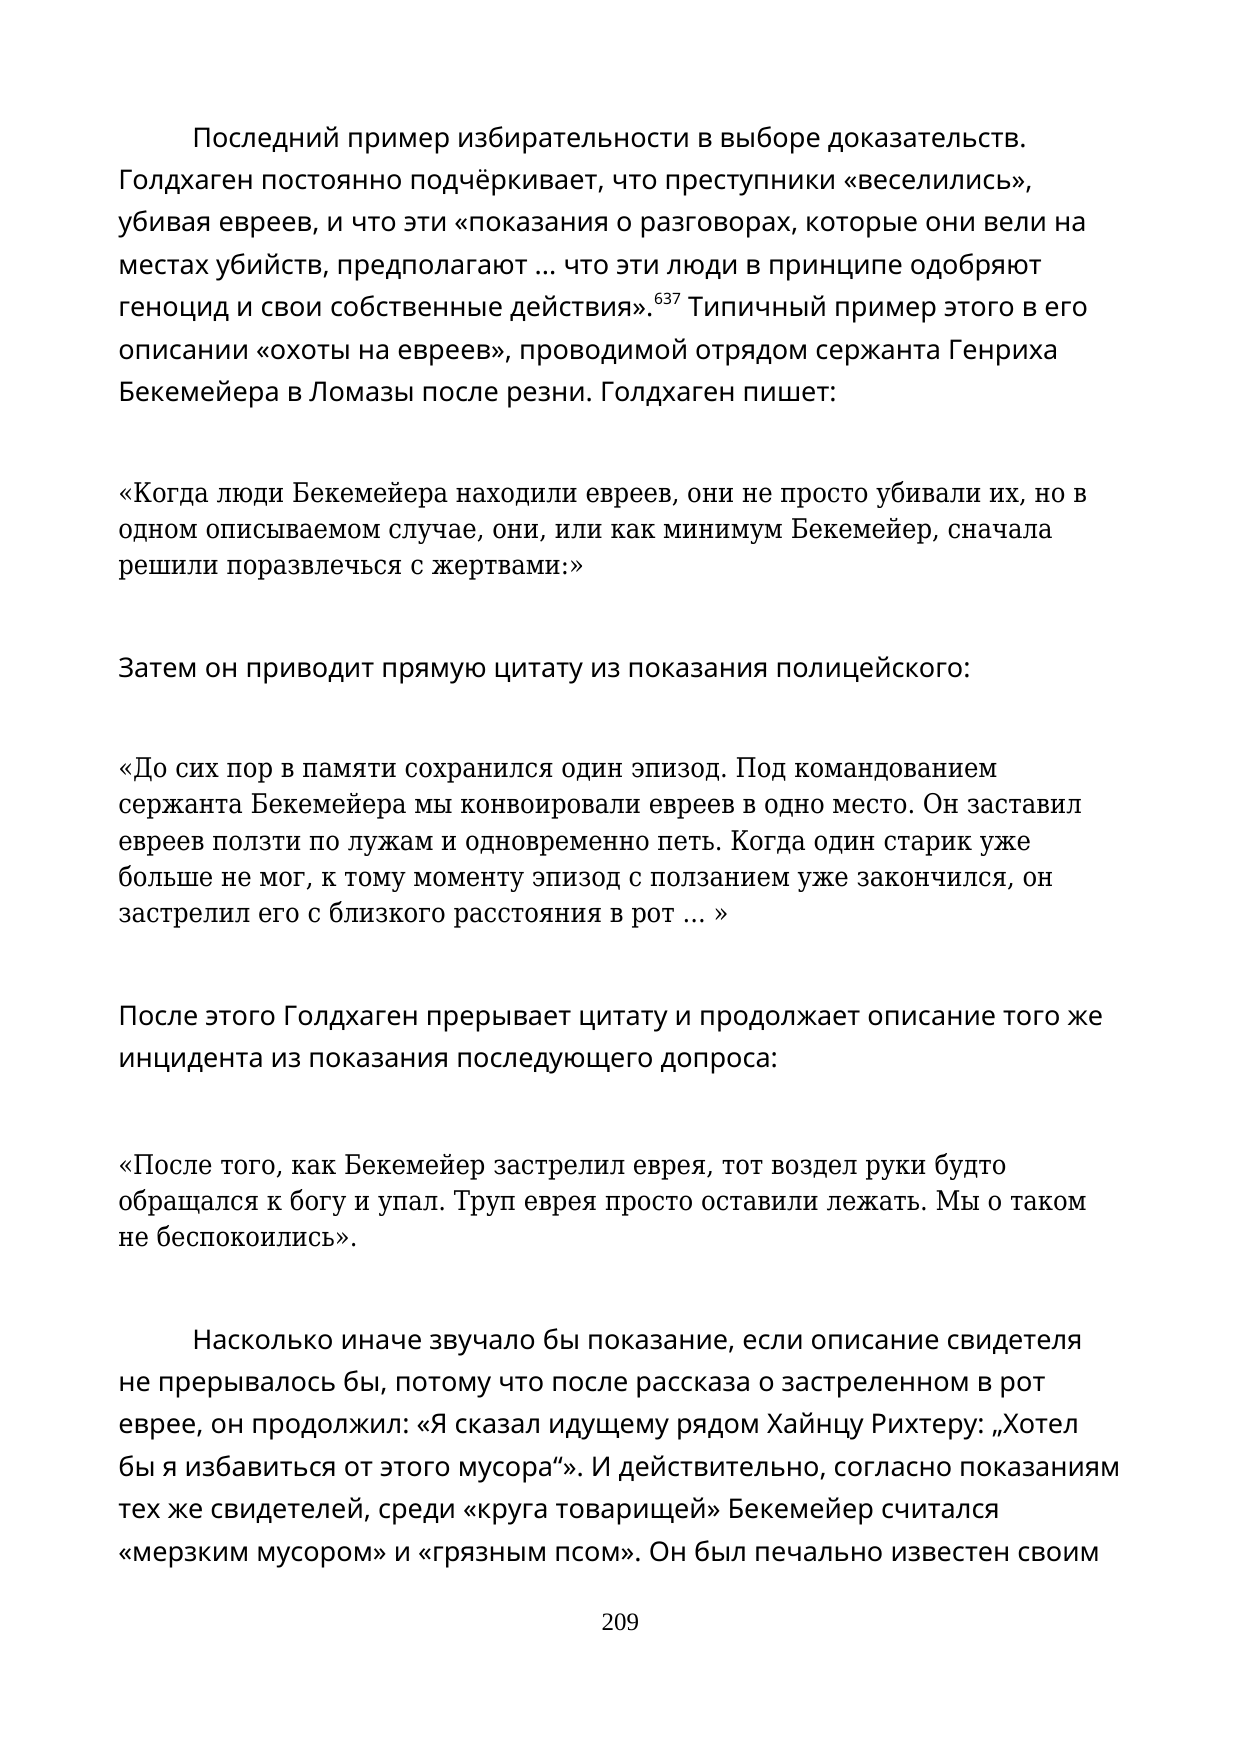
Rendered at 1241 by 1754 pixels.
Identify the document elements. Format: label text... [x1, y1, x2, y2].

text «До сих пор в памяти сохранился один эпизод. Под командованием сержанта Бекемейера мы конвоировали евреев в одно место. Он заставил евреев ползти по лужам и одновременно петь. Когда один старик уже больше не мог, к тому моменту эпизод с ползанием уже закончился, он застрелил его с близкого расстояния в рот ... » [118, 753, 1122, 929]
text Затем он приводит прямую цитату из показания полицейского: [118, 648, 1122, 685]
text Насколько иначе звучало бы показание, если описание свидетеля не прерывалось бы, потому что после рассказа о застреленном в рот еврее, он продолжил: «Я сказал идущему рядом Хайнцу Рихтеру: „Хотел бы я избавиться от этого мусора“». И действительно, согласно показаниям тех же свидетелей, среди «круга товарищей» Бекемейер считался «мерзким мусором» и «грязным псом». Он был печально известен своим [118, 1320, 1122, 1569]
text «Когда люди Бекемейера находили евреев, они не просто убивали их, но в одном описываемом случае, они, или как минимум Бекемейер, сначала решили поразвлечься с жертвами:» [118, 477, 1122, 581]
text Последний пример избирательности в выборе доказательств. Голдхаген постоянно подчёркивает, что преступники «веселились», убивая евреев, и что эти «показания о разговорах, которые они вели на местах убийств, предполагают ... что эти люди в принципе одобряют геноцид и свои собственные действия». Типичный пример этого в его описании «охоты на евреев», проводимой отрядом сержанта Генриха Бекемейера в Ломазы после резни. Голдхаген пишет: [118, 118, 1122, 409]
text После этого Голдхаген прерывает цитату и продолжает описание того же инцидента из показания последующего допроса: [118, 996, 1122, 1075]
text «После того, как Бекемейер застрелил еврея, тот воздел руки будто обращался к богу и упал. Труп еврея просто оставили лежать. Мы о таком не беспокоились». [118, 1149, 1122, 1253]
